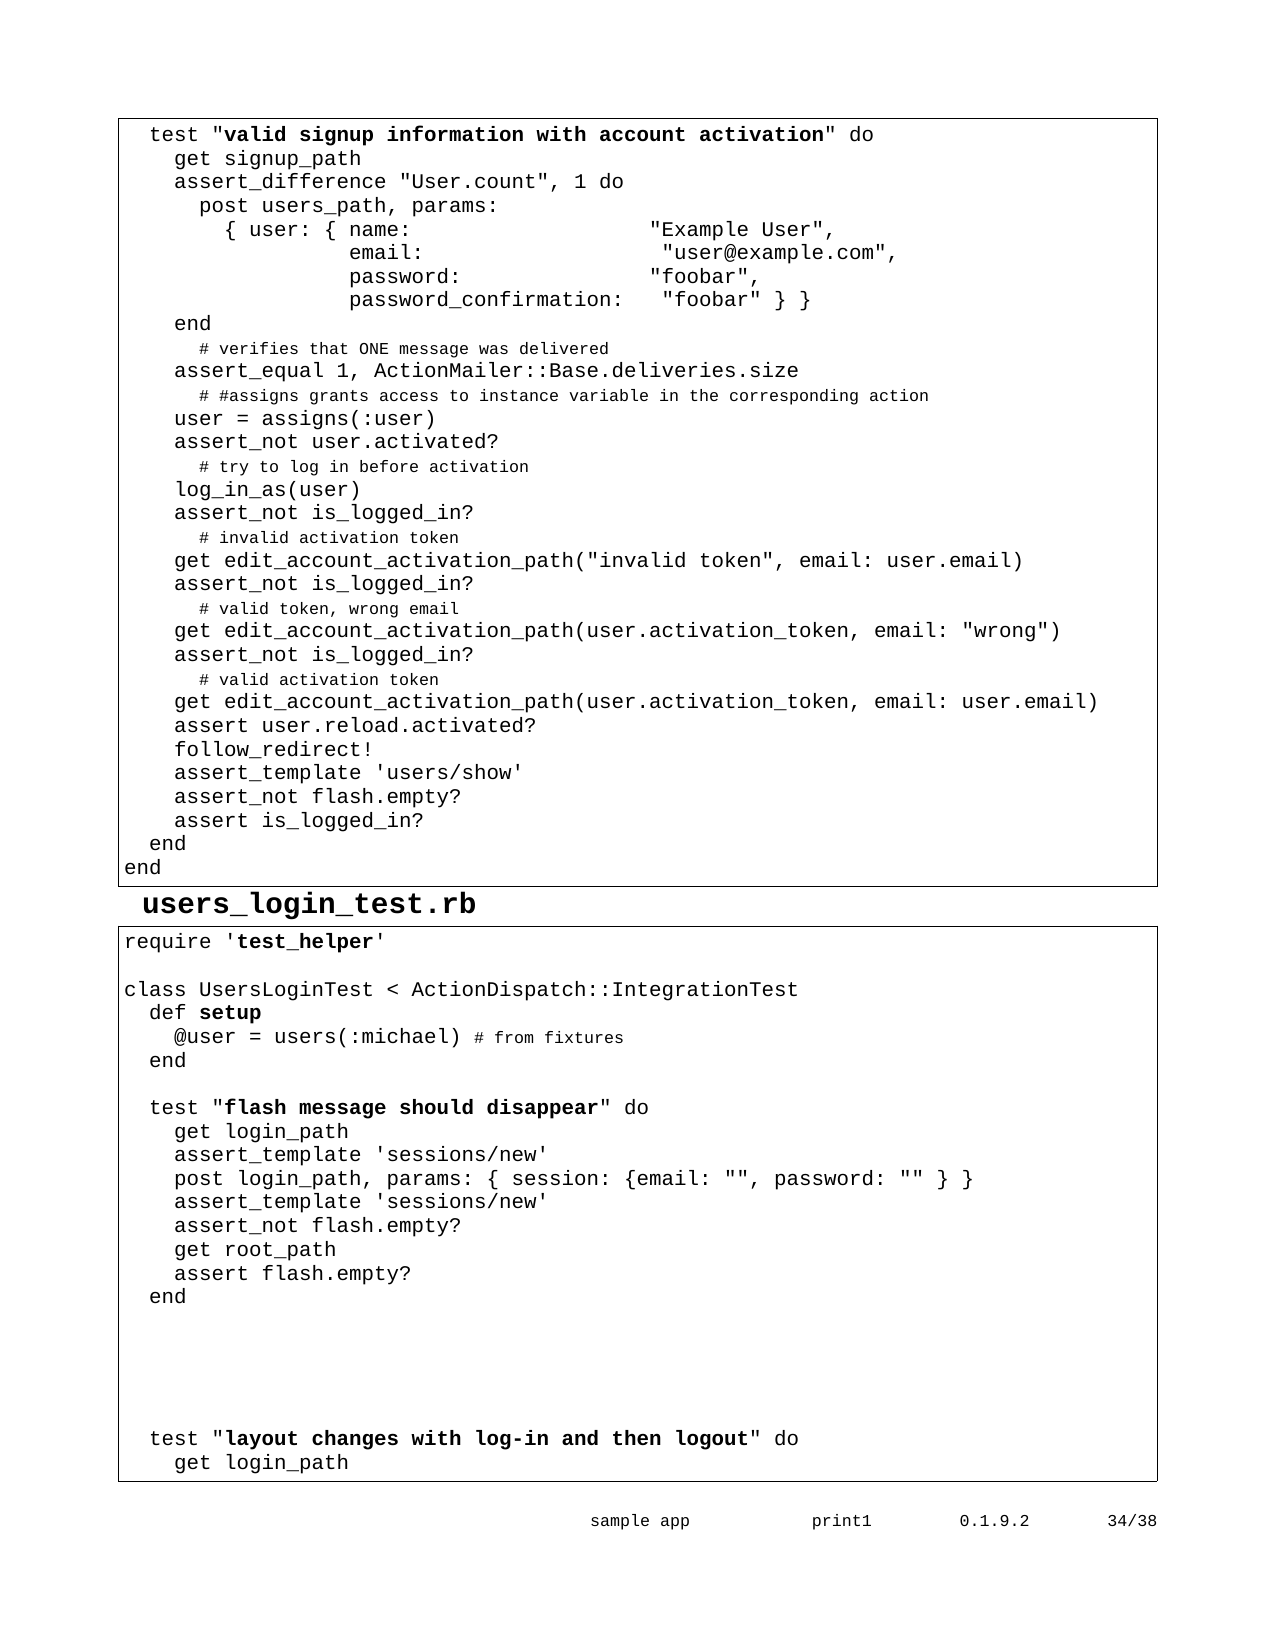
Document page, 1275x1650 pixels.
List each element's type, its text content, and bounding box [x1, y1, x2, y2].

table_header require 'test_helper' class UsersLoginTest < ActionDispatch::IntegrationTest def setup @user = users(:michael) # from fixtures end test "flash message should disappear" do get login_path assert_template 'sessions/new' post login_path, params: { session: {email: "", password: "" } } assert_template 'sessions/new' assert_not flash.empty? get root_path assert flash.empty? end test "layout changes with log-in and then logout" do get login_path [119, 927, 1157, 1481]
table_header test "valid signup information with account activation" do get signup_path assert_difference "User.count", 1 do post users_path, params: { user: { name: "Example User", email: "user@example.com", password: "foobar", password_confirmation: "foobar" } } end # verifies that ONE message was delivered assert_equal 1, ActionMailer::Base.deliveries.size # #assigns grants access to instance variable in the corresponding action user = assigns(:user) assert_not user.activated? # try to log in before activation log_in_as(user) assert_not is_logged_in? # invalid activation token get edit_account_activation_path("invalid token", email: user.email) assert_not is_logged_in? # valid token, wrong email get edit_account_activation_path(user.activation_token, email: "wrong") assert_not is_logged_in? # valid activation token get edit_account_activation_path(user.activation_token, email: user.email) assert user.reload.activated? follow_redirect! assert_template 'users/show' assert_not flash.empty? assert is_logged_in? end end [119, 119, 1157, 886]
subtitle users_login_test.rb [142, 889, 1157, 923]
